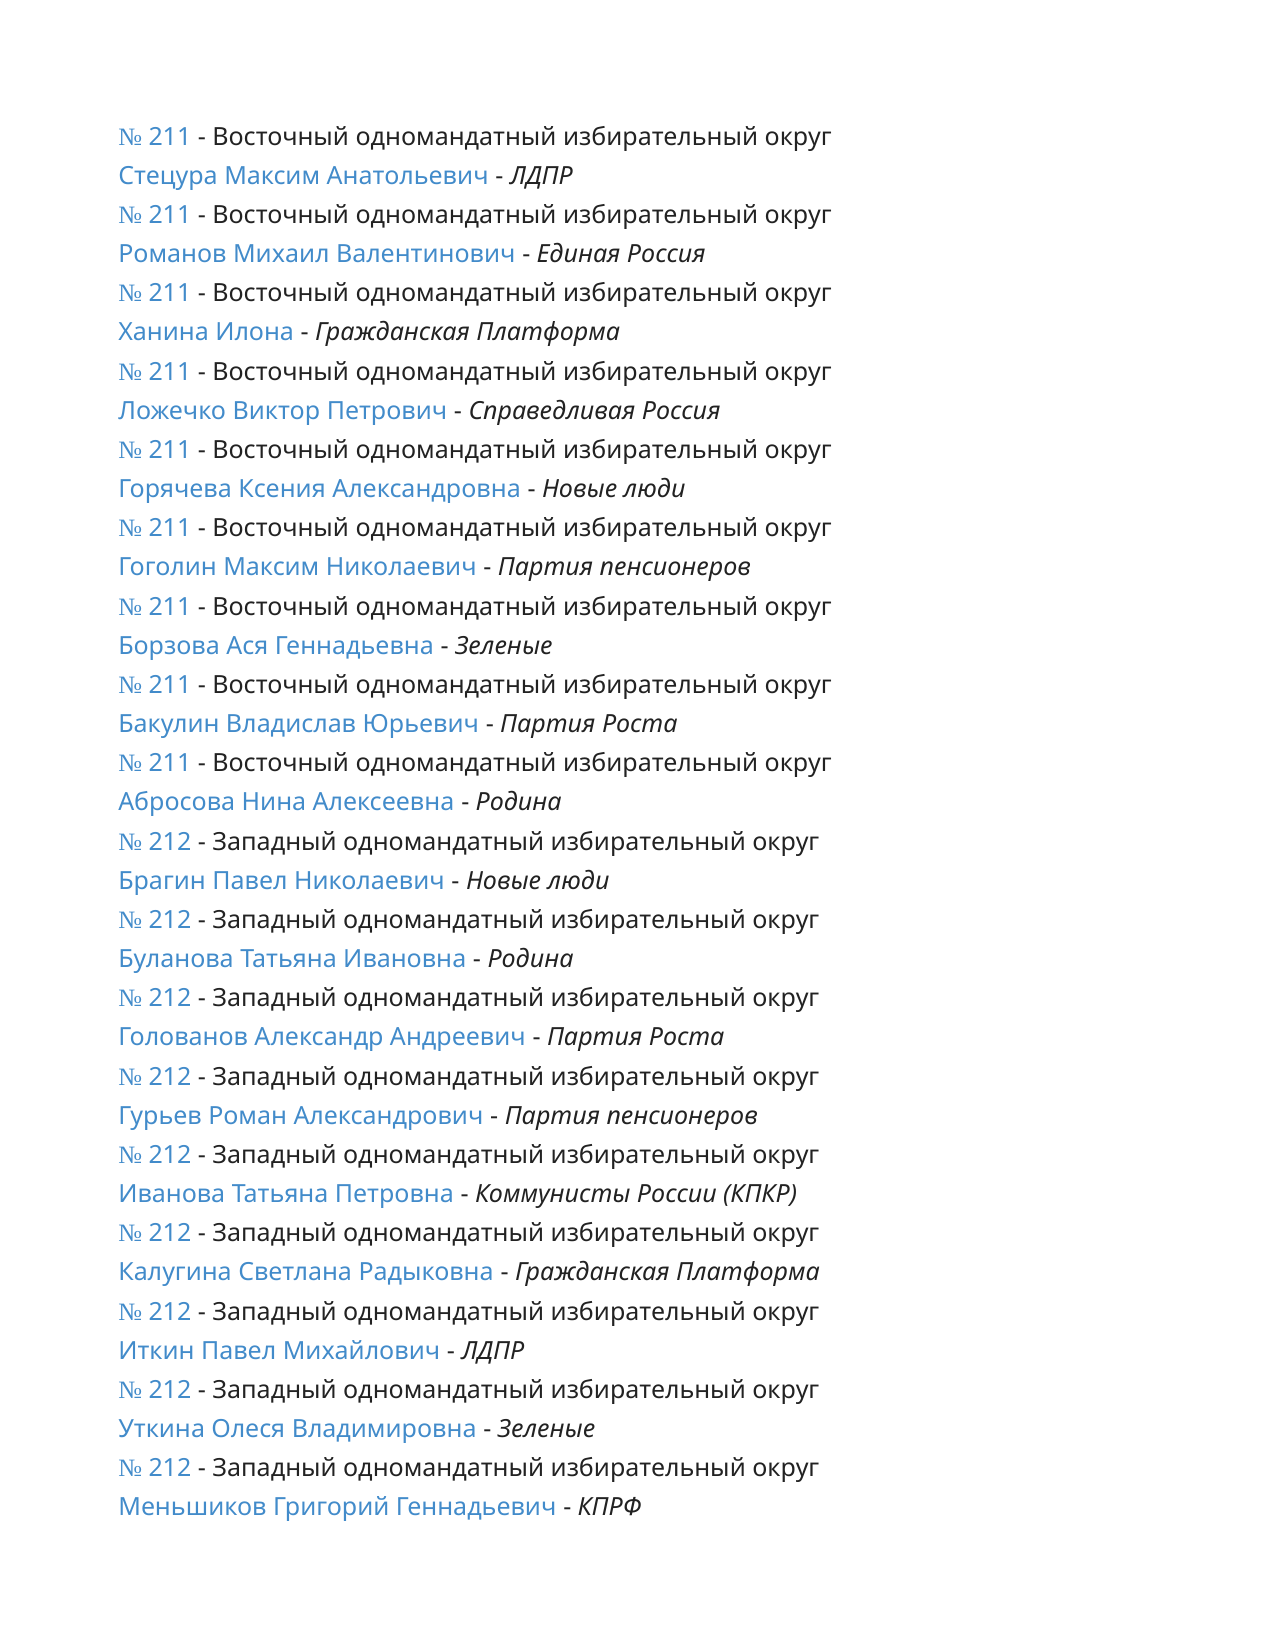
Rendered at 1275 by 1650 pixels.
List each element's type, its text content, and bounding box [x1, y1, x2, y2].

text № 212 - Западный одномандатный избирательный округ [118, 1293, 1157, 1327]
text № 212 - Западный одномандатный избирательный округ [118, 901, 1157, 936]
text № 211 - Восточный одномандатный избирательный округ [118, 510, 1157, 544]
text № 211 - Восточный одномандатный избирательный округ [118, 196, 1157, 231]
text Гоголин Максим Николаевич - Партия пенсионеров [118, 549, 1157, 583]
text Стецура Максим Анатольевич - ЛДПР [118, 157, 1157, 191]
text № 212 - Западный одномандатный избирательный округ [118, 1371, 1157, 1406]
text Романов Михаил Валентинович - Единая Россия [118, 236, 1157, 270]
text № 212 - Западный одномандатный избирательный округ [118, 980, 1157, 1014]
text Голованов Александр Андреевич - Партия Роста [118, 1019, 1157, 1053]
text Горячева Ксения Александровна - Новые люди [118, 471, 1157, 505]
text № 212 - Западный одномандатный избирательный округ [118, 823, 1157, 857]
text Меньшиков Григорий Геннадьевич - КПРФ [118, 1489, 1157, 1523]
text Гурьев Роман Александрович - Партия пенсионеров [118, 1097, 1157, 1131]
text № 211 - Восточный одномандатный избирательный округ [118, 666, 1157, 701]
text Абросова Нина Алексеевна - Родина [118, 784, 1157, 818]
text Уткина Олеся Владимировна - Зеленые [118, 1411, 1157, 1445]
text № 211 - Восточный одномандатный избирательный округ [118, 353, 1157, 387]
text № 211 - Восточный одномандатный избирательный округ [118, 118, 1157, 152]
text № 211 - Восточный одномандатный избирательный округ [118, 275, 1157, 309]
text Калугина Светлана Радыковна - Гражданская Платформа [118, 1254, 1157, 1288]
text № 211 - Восточный одномандатный избирательный округ [118, 431, 1157, 466]
text Ложечко Виктор Петрович - Справедливая Россия [118, 392, 1157, 426]
text № 211 - Восточный одномандатный избирательный округ [118, 745, 1157, 779]
text Иткин Павел Михайлович - ЛДПР [118, 1332, 1157, 1366]
text № 212 - Западный одномандатный избирательный округ [118, 1136, 1157, 1171]
text Бакулин Владислав Юрьевич - Партия Роста [118, 706, 1157, 740]
text № 212 - Западный одномандатный избирательный округ [118, 1058, 1157, 1092]
text Ханина Илона - Гражданская Платформа [118, 314, 1157, 348]
text № 211 - Восточный одномандатный избирательный округ [118, 588, 1157, 622]
text Борзова Ася Геннадьевна - Зеленые [118, 627, 1157, 661]
text Иванова Татьяна Петровна - Коммунисты России (КПКР) [118, 1176, 1157, 1210]
text Брагин Павел Николаевич - Новые люди [118, 862, 1157, 896]
text № 212 - Западный одномандатный избирательный округ [118, 1450, 1157, 1484]
text № 212 - Западный одномандатный избирательный округ [118, 1215, 1157, 1249]
text Буланова Татьяна Ивановна - Родина [118, 941, 1157, 975]
